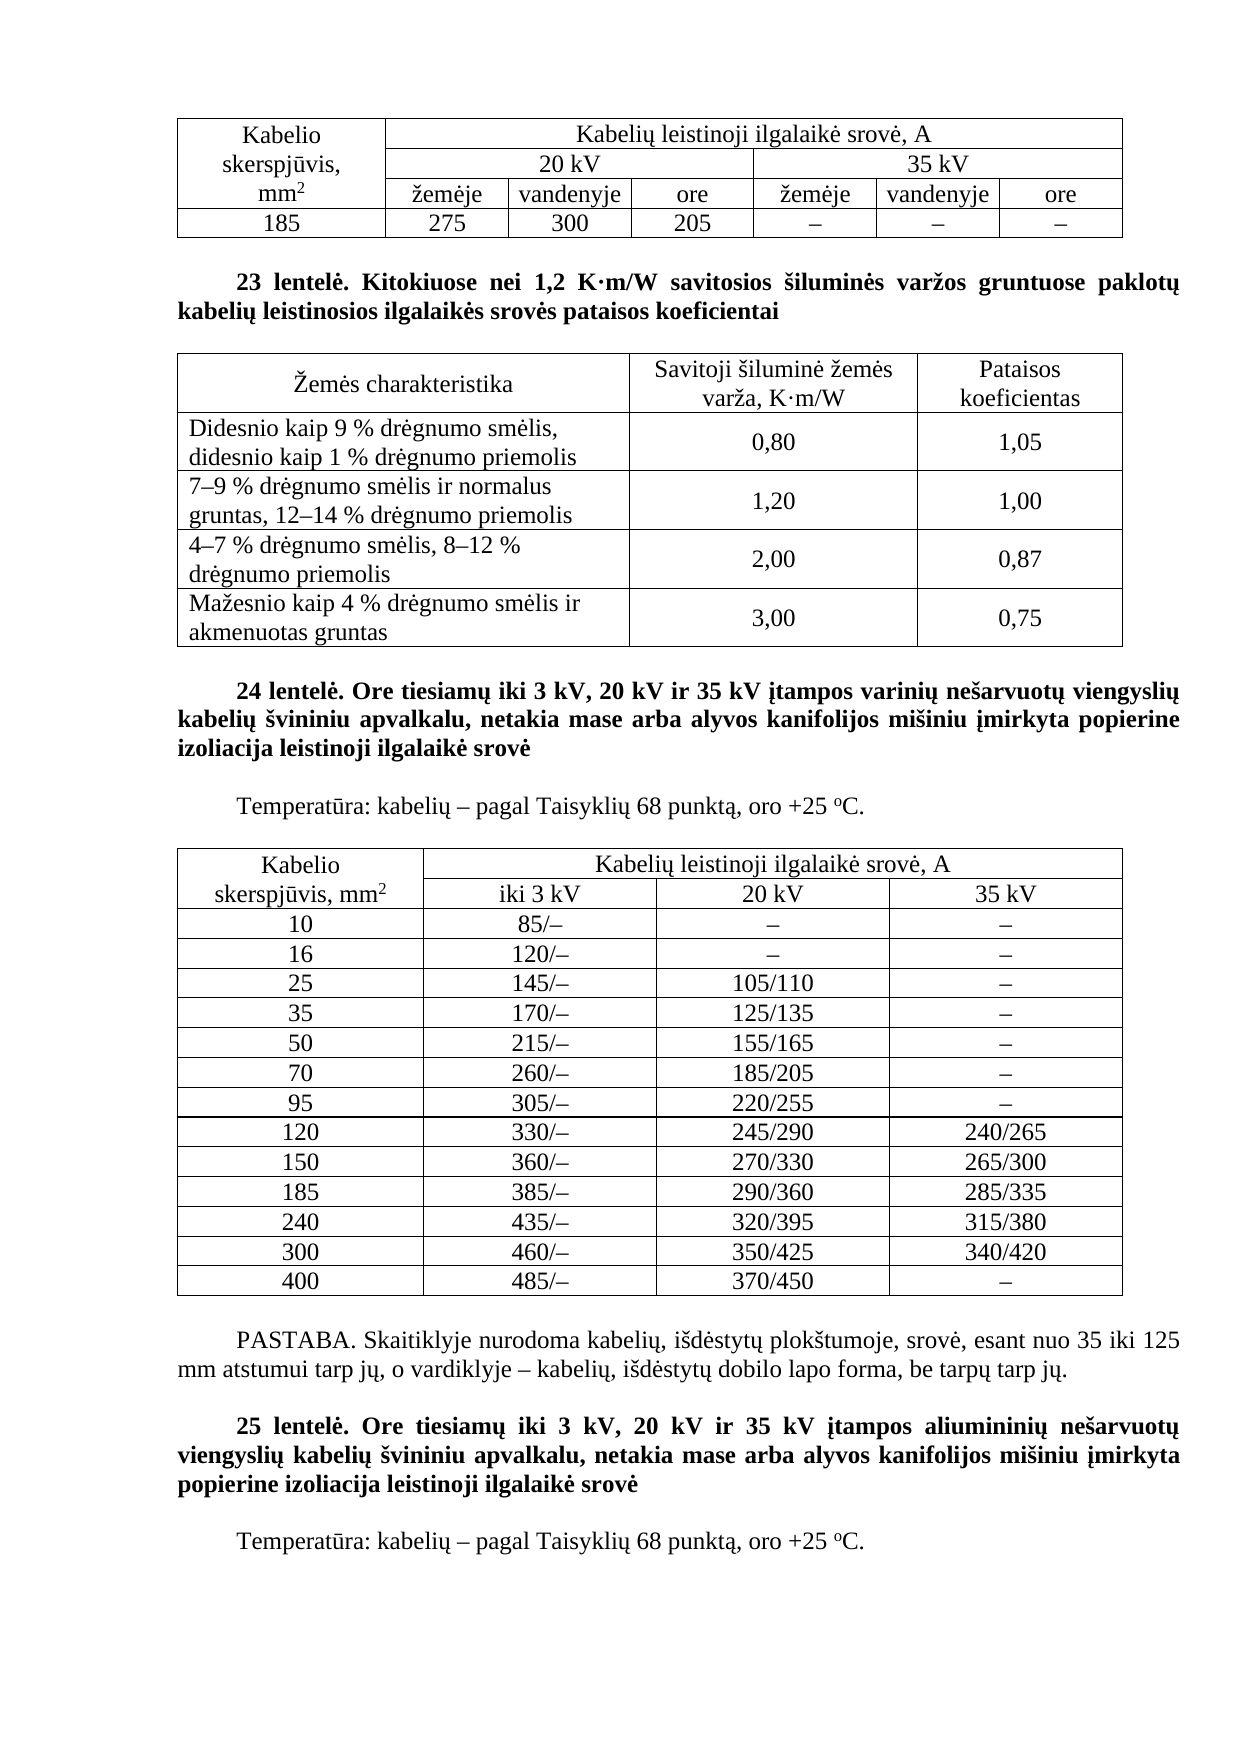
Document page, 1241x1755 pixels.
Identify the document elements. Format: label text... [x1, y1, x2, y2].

table_header Savitoji šiluminė žemės varža, K·m/W [630, 354, 917, 412]
table_cell 50 [178, 1028, 423, 1057]
table_cell 1,20 [630, 471, 917, 529]
text 24 lentelė. Ore tiesiamų iki 3 kV, 20 kV ir 35 kV įtampos varinių nešarvuotų viengyslių kabelių švininiu apvalkalu, netakia mase arba alyvos kanifolijos mišiniu įmirkyta popierine izoliacija leistinoji ilgalaikė srovė [177, 676, 1181, 762]
table_cell – [754, 209, 876, 237]
table_cell 4–7 % drėgnumo smėlis, 8–12 % drėgnumo priemolis [178, 530, 629, 587]
table_cell 305/– [424, 1088, 656, 1116]
table_cell 185 [178, 1177, 423, 1206]
table_cell ore [632, 179, 753, 207]
table_header Kabelio skerspjūvis, mm2 [178, 849, 423, 908]
table_header Pataisos koeficientas [918, 354, 1122, 412]
table_cell 1,00 [918, 471, 1122, 529]
table_cell 16 [178, 939, 423, 967]
table_cell – [657, 939, 889, 967]
table_cell 300 [509, 209, 631, 237]
table_cell 35 [178, 998, 423, 1027]
table_cell 245/290 [657, 1118, 889, 1146]
text Temperatūra: kabelių – pagal Taisyklių 68 punktą, oro +25 oC. [177, 1526, 1181, 1555]
table_cell ore [1000, 179, 1122, 207]
table_cell – [657, 909, 889, 938]
table_cell 260/– [424, 1058, 656, 1087]
table_header Žemės charakteristika [178, 354, 629, 412]
table_cell vandenyje [509, 179, 631, 207]
table_cell 320/395 [657, 1207, 889, 1236]
table_cell – [890, 909, 1122, 938]
table_cell 215/– [424, 1028, 656, 1057]
table_cell 35 kV [754, 149, 1122, 178]
table_cell 285/335 [890, 1177, 1122, 1206]
table_cell 155/165 [657, 1028, 889, 1057]
table_cell 360/– [424, 1147, 656, 1176]
table_cell 435/– [424, 1207, 656, 1236]
table_cell 205 [632, 209, 753, 237]
table_cell 2,00 [630, 530, 917, 587]
table_cell 0,87 [918, 530, 1122, 587]
table_cell 1,05 [918, 413, 1122, 470]
table_cell – [890, 969, 1122, 997]
table_cell 10 [178, 909, 423, 938]
table_cell 240 [178, 1207, 423, 1236]
table_cell 150 [178, 1147, 423, 1176]
table_cell 120 [178, 1118, 423, 1146]
table_cell Mažesnio kaip 4 % drėgnumo smėlis ir akmenuotas gruntas [178, 589, 629, 646]
table_cell 7–9 % drėgnumo smėlis ir normalus gruntas, 12–14 % drėgnumo priemolis [178, 471, 629, 529]
table_cell 70 [178, 1058, 423, 1087]
table_cell 185 [178, 209, 385, 237]
table_cell 330/– [424, 1118, 656, 1146]
table_cell – [890, 1058, 1122, 1087]
text PASTABA. Skaitiklyje nurodoma kabelių, išdėstytų plokštumoje, srovė, esant nuo 35 iki 125 mm atstumui tarp jų, o vardiklyje – kabelių, išdėstytų dobilo lapo forma, be tarpų tarp jų. [177, 1325, 1181, 1382]
table_cell 485/– [424, 1266, 656, 1295]
table_cell žemėje [754, 179, 876, 207]
table_header Kabelių leistinoji ilgalaikė srovė, A [424, 849, 1122, 878]
table_cell Didesnio kaip 9 % drėgnumo smėlis, didesnio kaip 1 % drėgnumo priemolis [178, 413, 629, 470]
table_cell 300 [178, 1237, 423, 1265]
table_cell 0,75 [918, 589, 1122, 646]
table_cell žemėje [386, 179, 508, 207]
table_cell 350/425 [657, 1237, 889, 1265]
table_cell 220/255 [657, 1088, 889, 1116]
table_cell 145/– [424, 969, 656, 997]
table_cell 125/135 [657, 998, 889, 1027]
table_cell – [890, 1088, 1122, 1116]
table_cell 340/420 [890, 1237, 1122, 1265]
table_cell vandenyje [877, 179, 999, 207]
table_cell 275 [386, 209, 508, 237]
table_cell 85/– [424, 909, 656, 938]
text 23 lentelė. Kitokiuose nei 1,2 K·m/W savitosios šiluminės varžos gruntuose paklotų kabelių leistinosios ilgalaikės srovės pataisos koeficientai [177, 267, 1181, 324]
table_cell – [890, 1266, 1122, 1295]
table_cell – [877, 209, 999, 237]
table_cell – [1000, 209, 1122, 237]
table_cell 105/110 [657, 969, 889, 997]
text Temperatūra: kabelių – pagal Taisyklių 68 punktą, oro +25 oC. [177, 791, 1181, 819]
table_cell 265/300 [890, 1147, 1122, 1176]
table_cell iki 3 kV [424, 879, 656, 908]
table_cell 270/330 [657, 1147, 889, 1176]
table_header Kabelių leistinoji ilgalaikė srovė, A [386, 119, 1122, 148]
table_cell 240/265 [890, 1118, 1122, 1146]
table_cell 400 [178, 1266, 423, 1295]
table_cell – [890, 998, 1122, 1027]
table_cell 20 kV [386, 149, 753, 178]
table_cell 20 kV [657, 879, 889, 908]
table_cell 290/360 [657, 1177, 889, 1206]
table_cell 370/450 [657, 1266, 889, 1295]
table_cell 0,80 [630, 413, 917, 470]
table_cell – [890, 1028, 1122, 1057]
table_cell 315/380 [890, 1207, 1122, 1236]
table_cell 35 kV [890, 879, 1122, 908]
text 25 lentelė. Ore tiesiamų iki 3 kV, 20 kV ir 35 kV įtampos aliumininių nešarvuotų viengyslių kabelių švininiu apvalkalu, netakia mase arba alyvos kanifolijos mišiniu įmirkyta popierine izoliacija leistinoji ilgalaikė srovė [177, 1411, 1181, 1497]
table_cell 3,00 [630, 589, 917, 646]
table_cell 25 [178, 969, 423, 997]
table_cell 185/205 [657, 1058, 889, 1087]
table_header Kabelio skerspjūvis, mm2 [178, 119, 385, 207]
table_cell 170/– [424, 998, 656, 1027]
table_cell 385/– [424, 1177, 656, 1206]
table_cell 460/– [424, 1237, 656, 1265]
table_cell 120/– [424, 939, 656, 967]
table_cell – [890, 939, 1122, 967]
table_cell 95 [178, 1088, 423, 1116]
